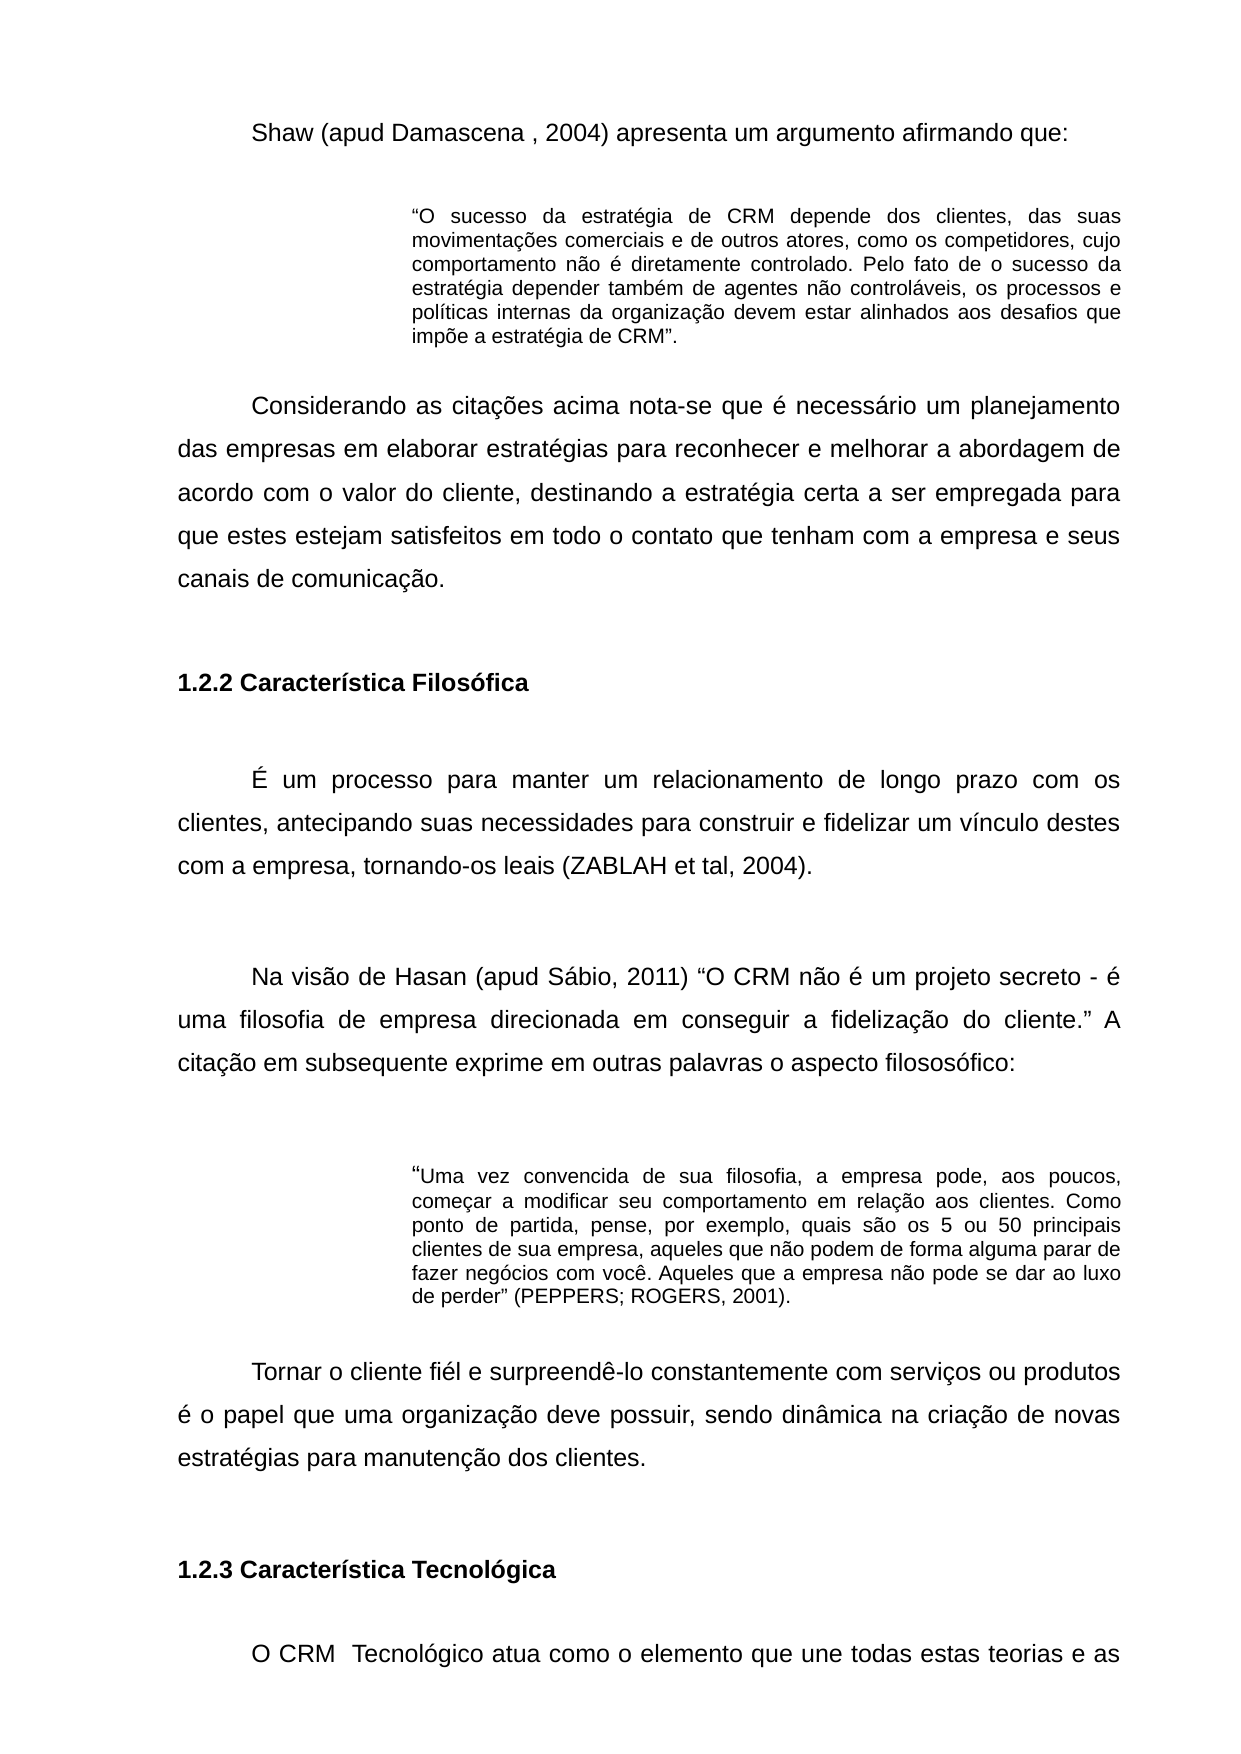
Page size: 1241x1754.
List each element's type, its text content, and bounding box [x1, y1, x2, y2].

text Considerando as citações acima nota-se que é necessário um planejamento das empresas em elaborar estratégias para reconhecer e melhorar a abordagem de acordo com o valor do cliente, destinando a estratégia certa a ser empregada para que estes estejam satisfeitos em todo o contato que tenham com a empresa e seus canais de comunicação. [177, 391, 1122, 592]
text Na visão de Hasan (apud Sábio, 2011) “O CRM não é um projeto secreto - é uma filosofia de empresa direcionada em conseguir a fidelização do cliente.” A citação em subsequente exprime em outras palavras o aspecto filososófico: [177, 962, 1122, 1077]
subtitle 1.2.3 Característica Tecnológica [177, 1555, 1122, 1583]
text “Uma vez convencida de sua filosofia, a empresa pode, aos poucos, começar a modificar seu comportamento em relação aos clientes. Como ponto de partida, pense, por exemplo, quais são os 5 ou 50 principais clientes de sua empresa, aqueles que não podem de forma alguma parar de fazer negócios com você. Aqueles que a empresa não pode se dar ao luxo de perder” (PEPPERS; ROGERS, 2001). [412, 1160, 1122, 1308]
text Tornar o cliente fiél e surpreendê-lo constantemente com serviços ou produtos é o papel que uma organização deve possuir, sendo dinâmica na criação de novas estratégias para manutenção dos clientes. [177, 1357, 1122, 1472]
text “O sucesso da estratégia de CRM depende dos clientes, das suas movimentações comerciais e de outros atores, como os competidores, cujo comportamento não é diretamente controlado. Pelo fato de o sucesso da estratégia depender também de agentes não controláveis, os processos e políticas internas da organização devem estar alinhados aos desafios que impõe a estratégia de CRM”. [412, 204, 1122, 348]
text É um processo para manter um relacionamento de longo prazo com os clientes, antecipando suas necessidades para construir e fidelizar um vínculo destes com a empresa, tornando-os leais (ZABLAH et tal, 2004). [177, 765, 1122, 880]
text Shaw (apud Damascena , 2004) apresenta um argumento afirmando que: [177, 118, 1122, 147]
subtitle 1.2.2 Característica Filosófica [177, 668, 1122, 697]
text O CRM Tecnológico atua como o elemento que une todas estas teorias e as [177, 1639, 1122, 1668]
